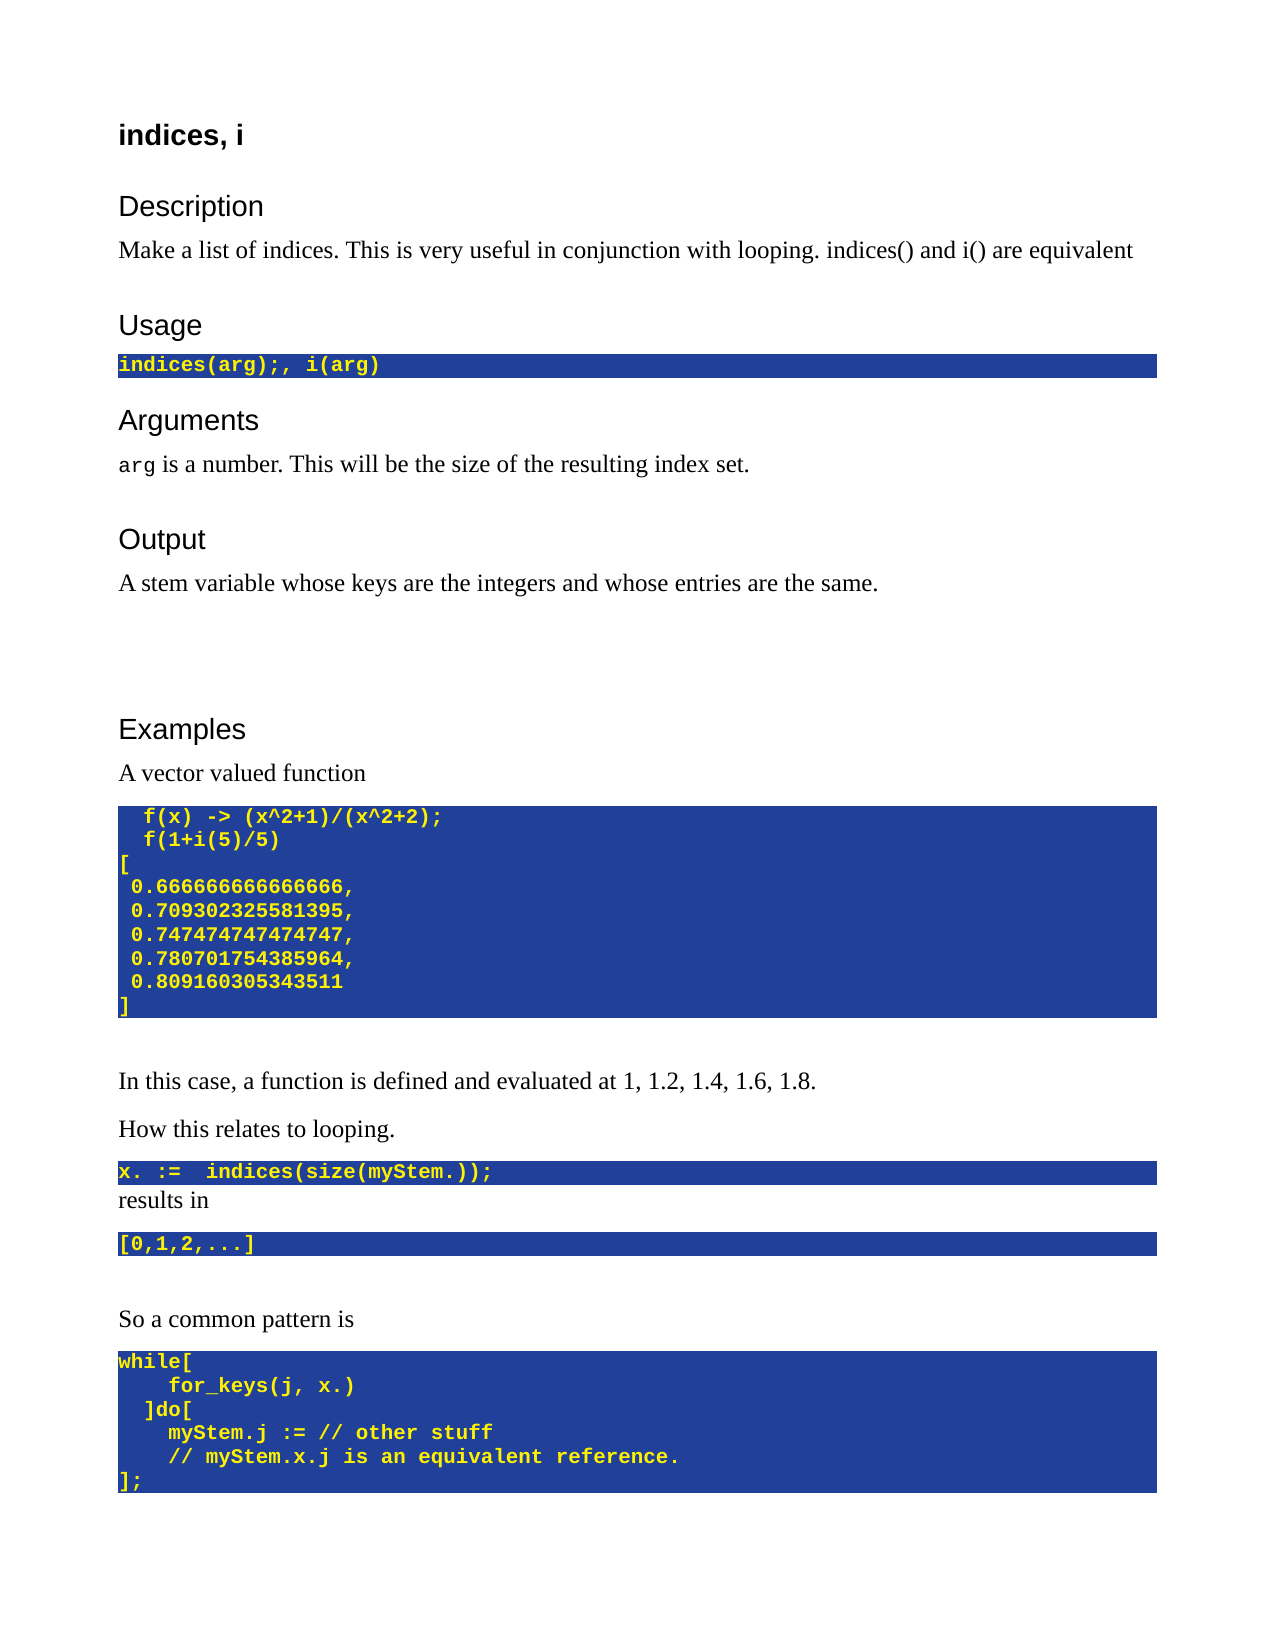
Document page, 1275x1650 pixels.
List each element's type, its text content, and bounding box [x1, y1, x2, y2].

text for_keys(j, x.) [118, 1375, 1157, 1399]
subtitle Examples [118, 712, 1157, 746]
subtitle Output [118, 522, 1157, 556]
text myStem.j := // other stuff [118, 1422, 1157, 1446]
text ]; [118, 1469, 1157, 1493]
text f(x) -> (x^2+1)/(x^2+2); [118, 806, 1157, 829]
text How this relates to looping. [118, 1114, 1157, 1142]
subtitle Arguments [118, 403, 1157, 436]
text [ [118, 853, 1157, 877]
text // myStem.x.j is an equivalent reference. [118, 1446, 1157, 1469]
text A stem variable whose keys are the integers and whose entries are the same. [118, 568, 1157, 597]
text 0.709302325581395, [118, 900, 1157, 924]
subtitle indices, i [118, 118, 1157, 152]
text 0.747474747474747, [118, 924, 1157, 947]
text f(1+i(5)/5) [118, 829, 1157, 853]
text ] [118, 995, 1157, 1018]
text 0.780701754385964, [118, 947, 1157, 971]
text 0.809160305343511 [118, 971, 1157, 995]
text arg is a number. This will be the size of the resulting index set. [118, 449, 1157, 478]
subtitle Description [118, 189, 1157, 223]
text So a common pattern is [118, 1304, 1157, 1332]
text results in [118, 1185, 1157, 1214]
subtitle Usage [118, 308, 1157, 342]
text ]do[ [118, 1399, 1157, 1422]
text while[ [118, 1351, 1157, 1375]
text x. := indices(size(myStem.)); [118, 1161, 1157, 1185]
text A vector valued function [118, 758, 1157, 787]
text 0.666666666666666, [118, 877, 1157, 900]
text [0,1,2,...] [118, 1232, 1157, 1256]
text indices(arg);, i(arg) [118, 354, 1157, 378]
text Make a list of indices. This is very useful in conjunction with looping. indices() and i() are equivalent [118, 235, 1157, 264]
text In this case, a function is defined and evaluated at 1, 1.2, 1.4, 1.6, 1.8. [118, 1066, 1157, 1095]
